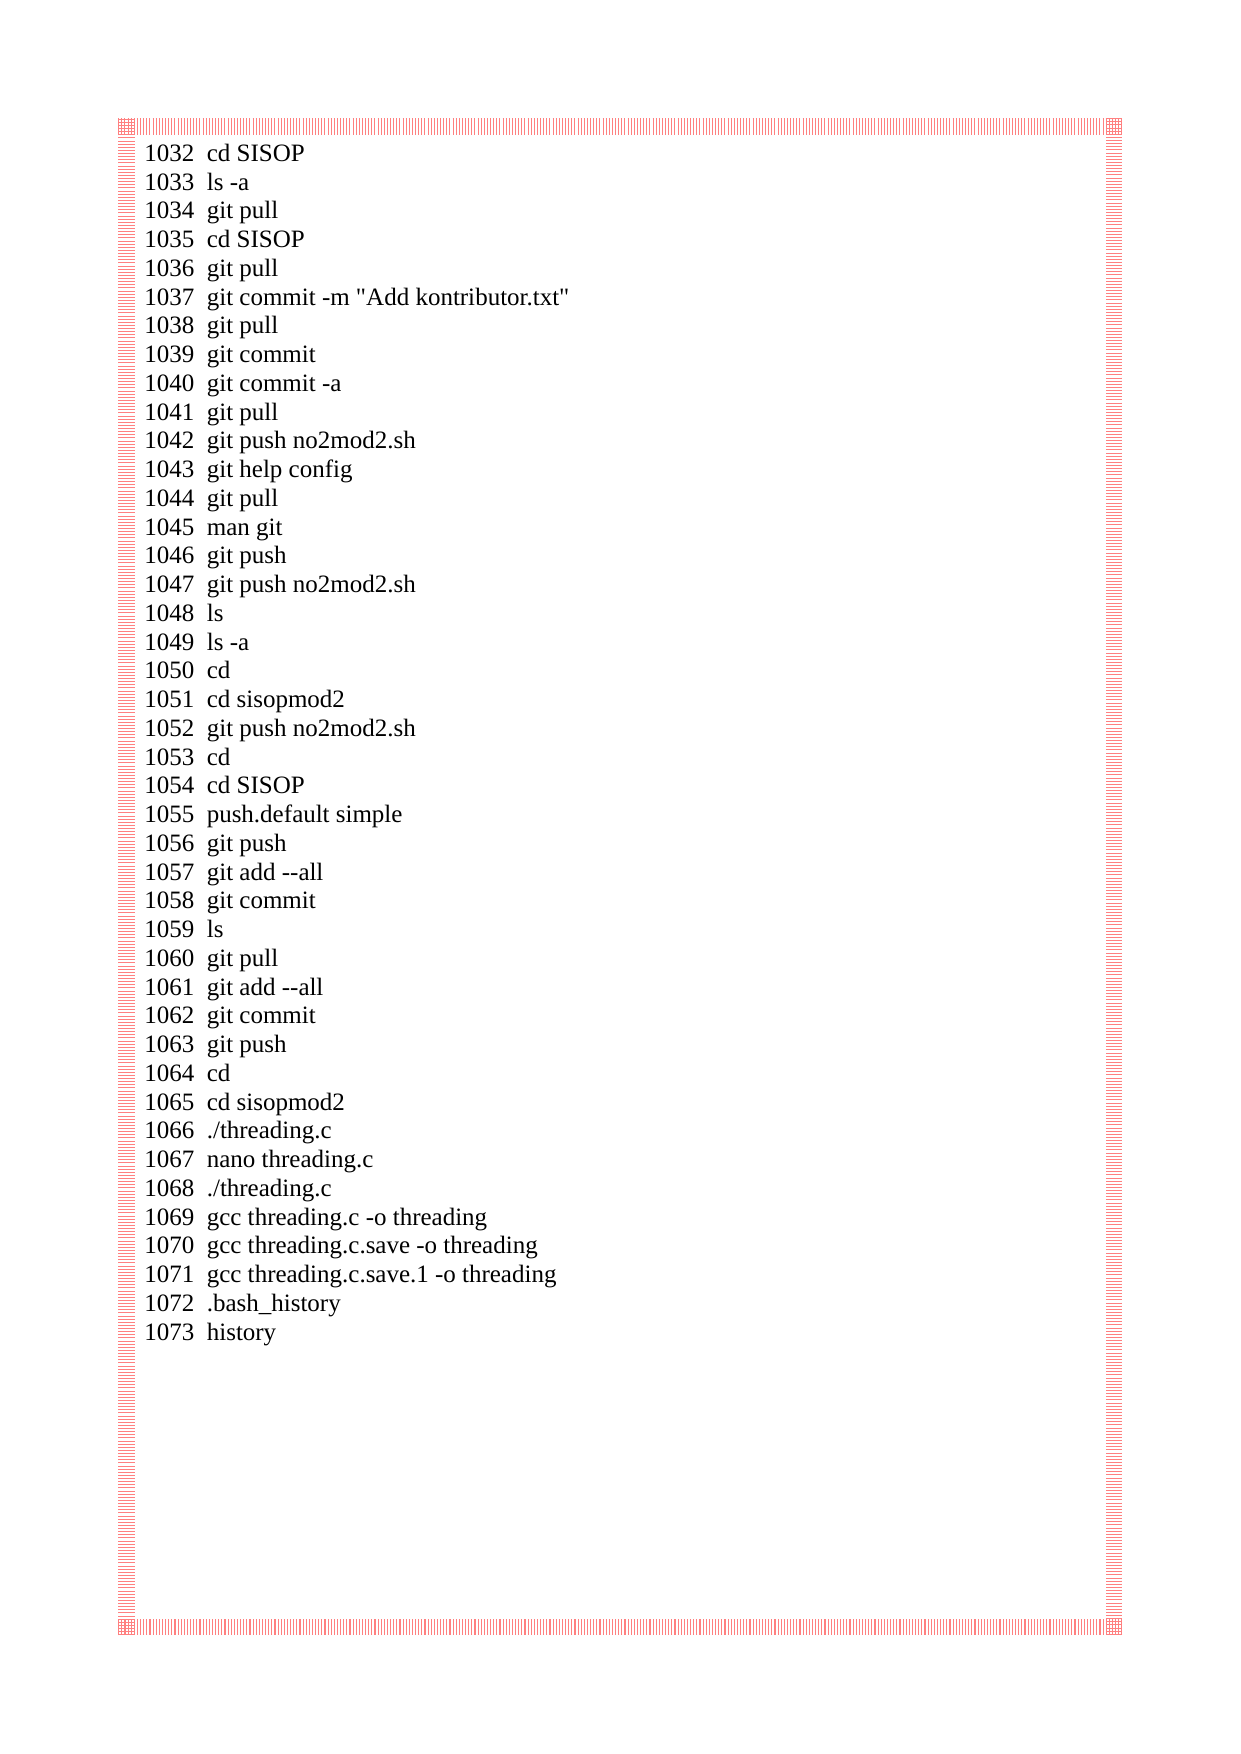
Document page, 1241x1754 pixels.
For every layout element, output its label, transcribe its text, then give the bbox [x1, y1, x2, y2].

text 1040 git commit -a [138, 368, 1103, 397]
text 1061 git add --all [138, 972, 1103, 1000]
text 1052 git push no2mod2.sh [138, 713, 1103, 742]
text 1068 ./threading.c [138, 1173, 1103, 1202]
text 1036 git pull [138, 253, 1103, 282]
text 1034 git pull [138, 195, 1103, 224]
text 1063 git push [138, 1029, 1103, 1058]
text 1066 ./threading.c [138, 1115, 1103, 1144]
text 1043 git help config [138, 454, 1103, 483]
text 1055 push.default simple [138, 799, 1103, 828]
text 1045 man git [138, 512, 1103, 540]
text 1058 git commit [138, 885, 1103, 914]
text 1073 history [138, 1317, 1103, 1345]
text 1060 git pull [138, 943, 1103, 972]
text 1044 git pull [138, 483, 1103, 512]
text 1051 cd sisopmod2 [138, 684, 1103, 713]
text 1038 git pull [138, 310, 1103, 339]
text 1072 .bash_history [138, 1288, 1103, 1317]
text 1067 nano threading.c [138, 1144, 1103, 1173]
text 1049 ls -a [138, 627, 1103, 655]
text 1047 git push no2mod2.sh [138, 569, 1103, 598]
text 1054 cd SISOP [138, 770, 1103, 799]
text 1070 gcc threading.c.save -o threading [138, 1230, 1103, 1259]
text 1041 git pull [138, 397, 1103, 425]
text 1039 git commit [138, 339, 1103, 368]
text 1050 cd [138, 655, 1103, 684]
text 1071 gcc threading.c.save.1 -o threading [138, 1259, 1103, 1288]
text 1057 git add --all [138, 857, 1103, 885]
text 1035 cd SISOP [138, 224, 1103, 253]
text 1032 cd SISOP [138, 138, 1103, 167]
text 1056 git push [138, 828, 1103, 857]
text 1069 gcc threading.c -o threading [138, 1202, 1103, 1230]
text 1062 git commit [138, 1000, 1103, 1029]
text 1048 ls [138, 598, 1103, 627]
text 1042 git push no2mod2.sh [138, 425, 1103, 454]
text 1037 git commit -m "Add kontributor.txt" [138, 282, 1103, 310]
text 1059 ls [138, 914, 1103, 943]
text 1053 cd [138, 742, 1103, 770]
text 1033 ls -a [138, 167, 1103, 195]
text 1046 git push [138, 540, 1103, 569]
text 1064 cd [138, 1058, 1103, 1087]
text 1065 cd sisopmod2 [138, 1087, 1103, 1115]
